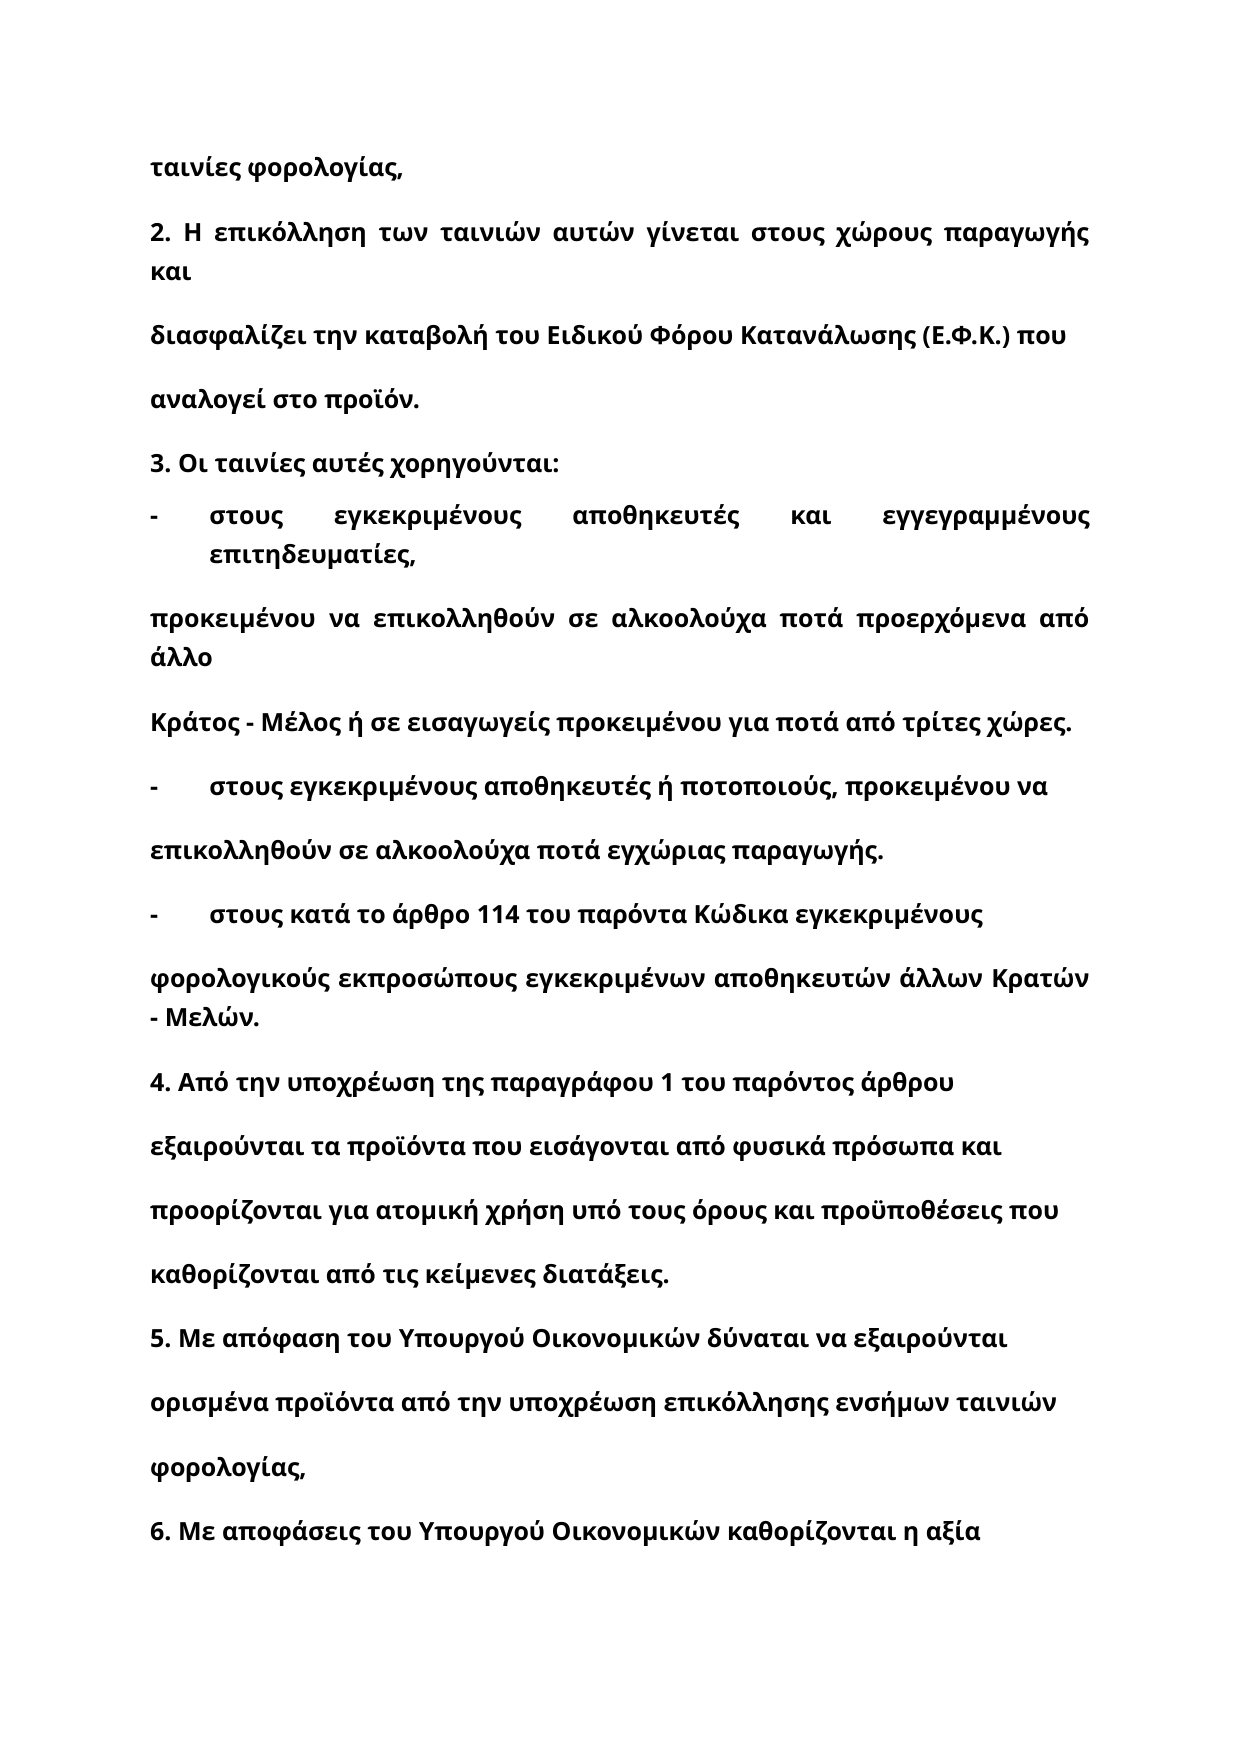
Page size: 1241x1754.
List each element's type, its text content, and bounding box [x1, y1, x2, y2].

text φορολογικούς εκπροσώπους εγκεκριμένων αποθηκευτών άλλων Κρατών - Μελών. [150, 961, 1090, 1034]
text καθορίζονται από τις κείμενες διατάξεις. [150, 1257, 1090, 1291]
list - στους κατά το άρθρο 114 του παρόντα Κώδικα εγκεκριμένους [150, 897, 1090, 931]
text εξαιρούνται τα προϊόντα που εισάγονται από φυσικά πρόσωπα και [150, 1128, 1090, 1162]
text 4. Από την υποχρέωση της παραγράφου 1 του παρόντος άρθρου [150, 1064, 1090, 1098]
text Κράτος - Μέλος ή σε εισαγωγείς προκειμένου για ποτά από τρίτες χώρες. [150, 704, 1090, 738]
text 2. Η επικόλληση των ταινιών αυτών γίνεται στους χώρους παραγωγής και [150, 214, 1090, 287]
text επικολληθούν σε αλκοολούχα ποτά εγχώριας παραγωγής. [150, 832, 1090, 867]
text ορισμένα προϊόντα από την υποχρέωση επικόλλησης ενσήμων ταινιών [150, 1385, 1090, 1419]
text 5. Με απόφαση του Υπουργού Οικονομικών δύναται να εξαιρούνται [150, 1321, 1090, 1355]
text αναλογεί στο προϊόν. [150, 382, 1090, 416]
text ταινίες φορολογίας, [150, 150, 1090, 184]
text φορολογίας, [150, 1449, 1090, 1483]
text προκειμένου να επικολληθούν σε αλκοολούχα ποτά προερχόμενα από άλλο [150, 601, 1090, 674]
list - στους εγκεκριμένους αποθηκευτές και εγγεγραμμένους επιτηδευματίες, [150, 497, 1090, 571]
text προορίζονται για ατομική χρήση υπό τους όρους και προϋποθέσεις που [150, 1192, 1090, 1227]
text διασφαλίζει την καταβολή του Ειδικού Φόρου Κατανάλωσης (Ε.Φ.Κ.) που [150, 317, 1090, 352]
list - στους εγκεκριμένους αποθηκευτές ή ποτοποιούς, προκειμένου να [150, 768, 1090, 802]
text 6. Με αποφάσεις του Υπουργού Οικονομικών καθορίζονται η αξία [150, 1513, 1090, 1547]
text 3. Οι ταινίες αυτές χορηγούνται: [150, 446, 1090, 480]
